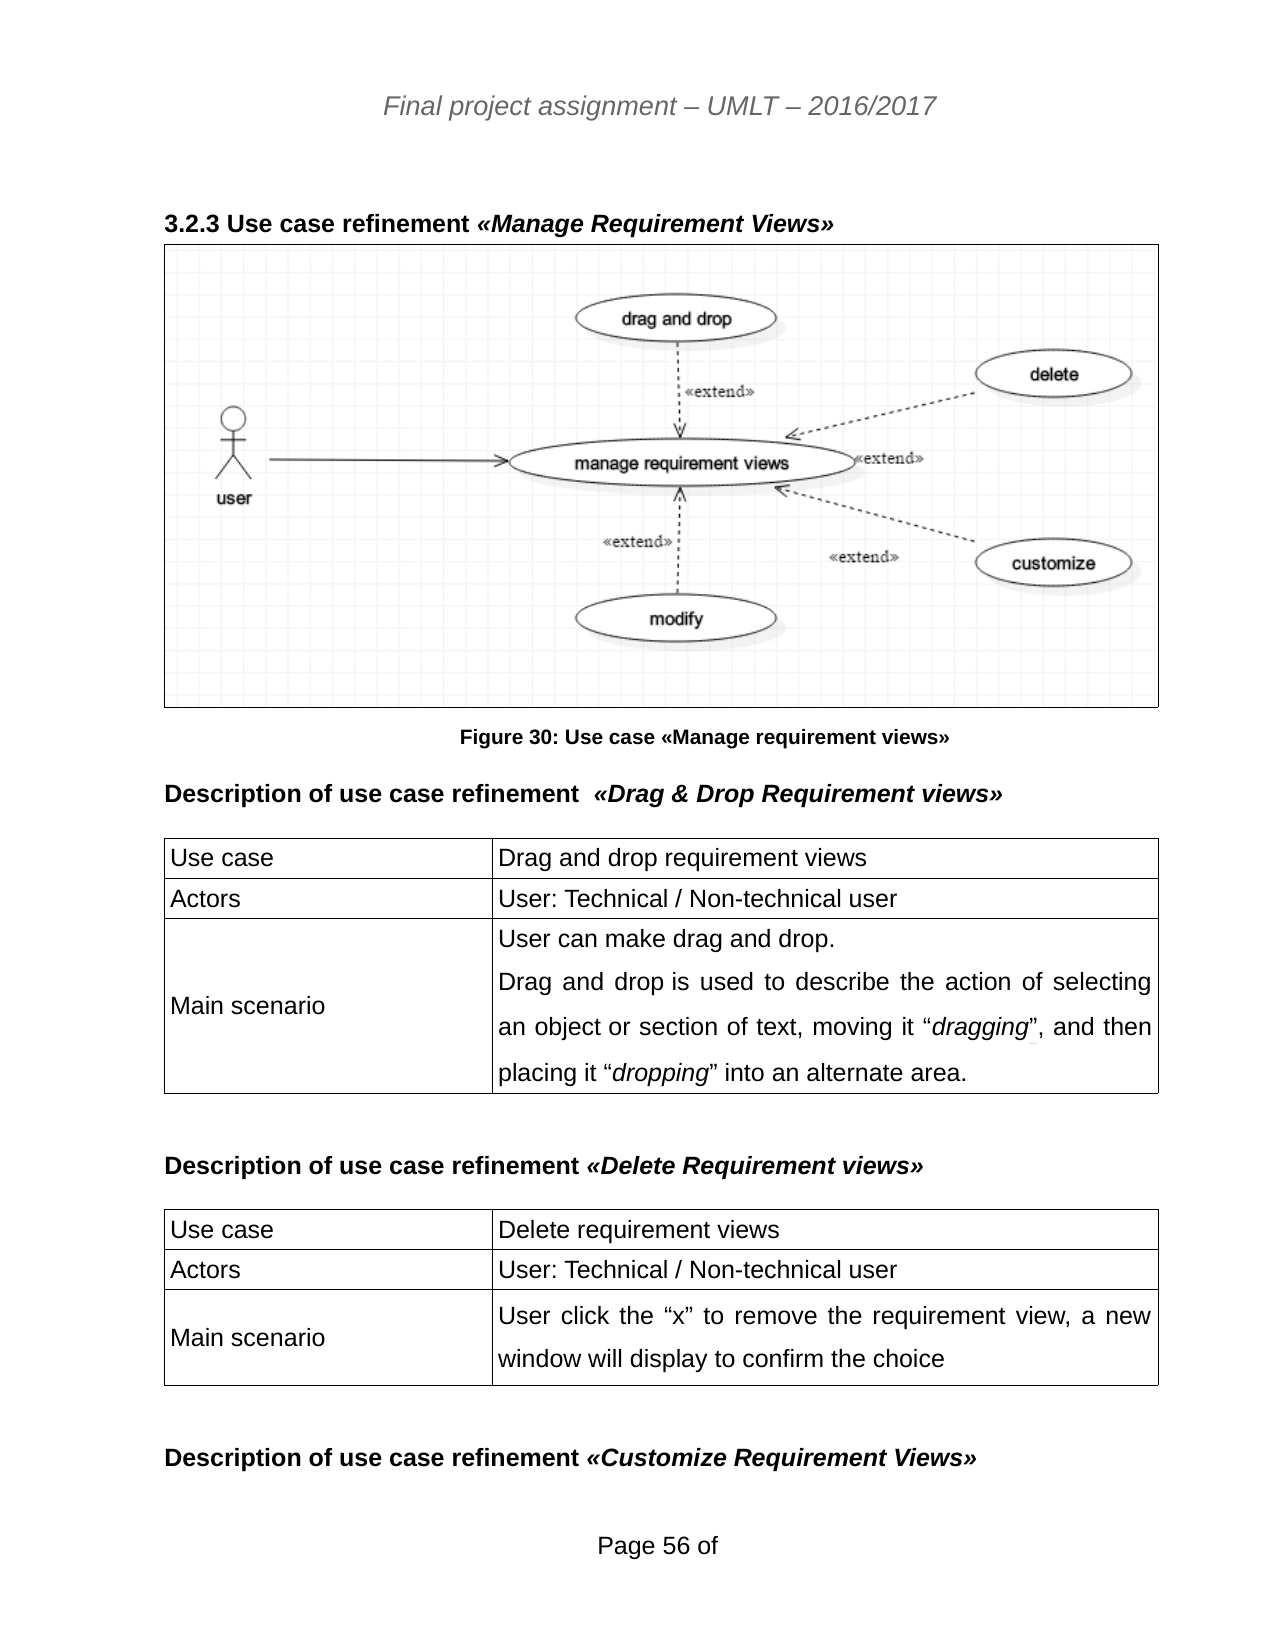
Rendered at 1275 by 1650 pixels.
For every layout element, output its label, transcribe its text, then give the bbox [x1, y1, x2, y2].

table_cell Actors [165, 1250, 492, 1289]
picture [165, 245, 1158, 707]
text Figure 30: Use case «Manage requirement views» [164, 708, 1158, 750]
table_cell Main scenario [165, 1290, 492, 1385]
text Description of use case refinement «Customize Requirement Views» [164, 1443, 1158, 1472]
table_cell User: Technical / Non-technical user [493, 1250, 1158, 1289]
text Description of use case refinement «Drag & Drop Requirement views» [164, 779, 1158, 808]
table_cell Main scenario [165, 919, 492, 1092]
table_cell User click the “x” to remove the requirement view, a new window will display to confirm the choice [493, 1290, 1158, 1385]
table_cell User: Technical / Non-technical user [493, 879, 1158, 918]
text Description of use case refinement «Delete Requirement views» [164, 1151, 1158, 1179]
table_header Drag and drop requirement views [493, 839, 1158, 878]
table_cell Actors [165, 879, 492, 918]
table_header Use case [165, 839, 492, 878]
table_header Use case [165, 1210, 492, 1249]
subtitle 3.2.3 Use case refinement «Manage Requirement Views» [164, 209, 1158, 238]
table_header Delete requirement views [493, 1210, 1158, 1249]
table_cell User can make drag and drop. Drag and drop is used to describe the action of selecting an object or section of text, moving it “dragging”, and then placing it “dropping” into an alternate area. [493, 919, 1158, 1092]
